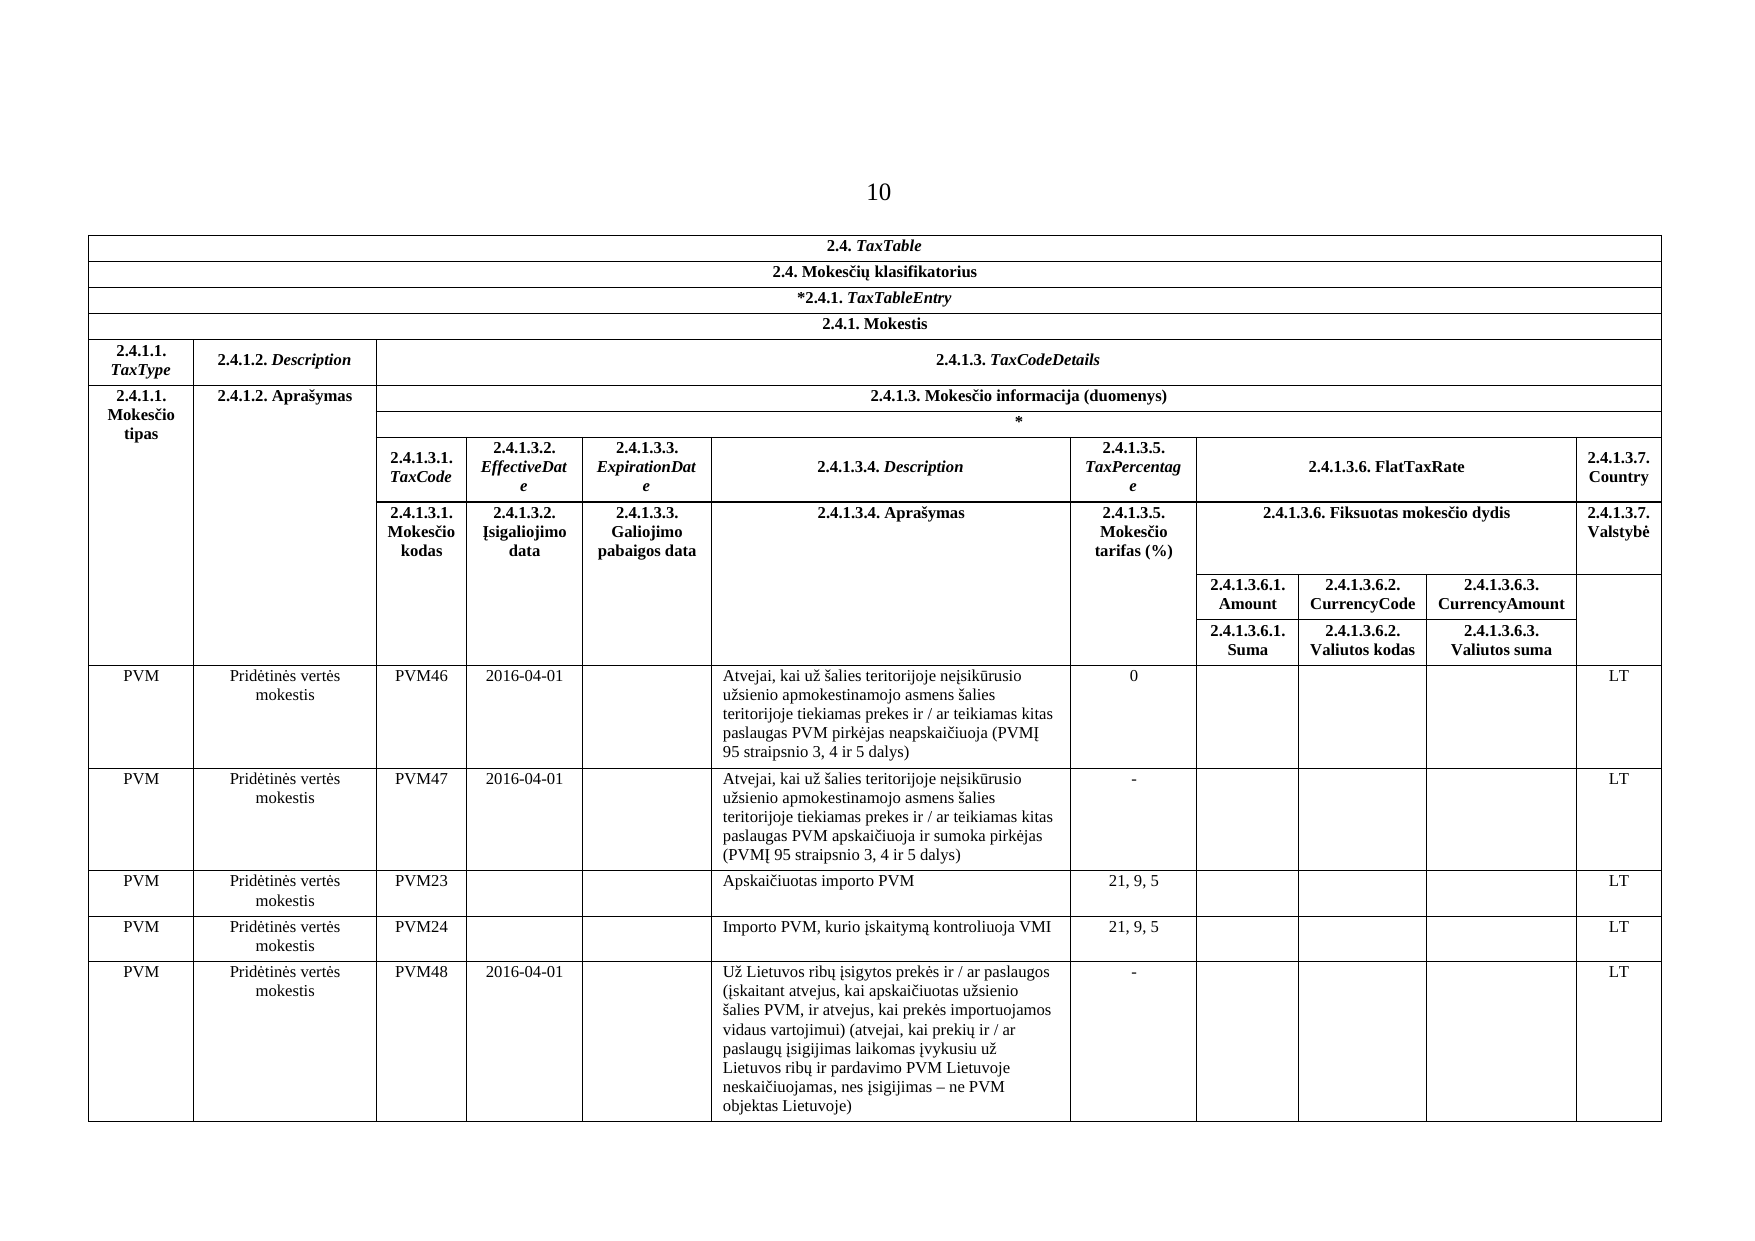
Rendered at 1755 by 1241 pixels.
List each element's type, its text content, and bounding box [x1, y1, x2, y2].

table_cell 2016-04-01 [467, 962, 582, 1121]
table_cell 2.4.1.3. Mokesčio informacija (duomenys) [377, 386, 1661, 411]
table_cell PVM [89, 769, 193, 870]
table_cell Už Lietuvos ribų įsigytos prekės ir / ar paslaugos (įskaitant atvejus, kai apskaičiuotas užsienio šalies PVM, ir atvejus, kai prekės importuojamos vidaus vartojimui) (atvejai, kai prekių ir / ar paslaugų įsigijimas laikomas įvykusiu už Lietuvos ribų ir pardavimo PVM Lietuvoje neskaičiuojamas, nes įsigijimas – ne PVM objektas Lietuvoje) [712, 962, 1070, 1121]
table_cell 2.4.1.3.6. FlatTaxRate [1197, 438, 1576, 501]
table_cell - [1071, 769, 1196, 870]
table_cell [1427, 962, 1576, 1121]
table_cell - [1071, 962, 1196, 1121]
table_cell [583, 769, 711, 870]
table_cell [1299, 769, 1426, 870]
table_cell 2.4.1.3.3. Galiojimo pabaigos data [583, 503, 711, 664]
table_cell 2.4.1.3.6.2. Valiutos kodas [1299, 620, 1426, 664]
table_cell 2.4.1.3.5. Mokesčio tarifas (%) [1071, 503, 1196, 664]
table_cell [1299, 666, 1426, 767]
table_cell [583, 962, 711, 1121]
table_cell Pridėtinės vertės mokestis [194, 871, 376, 916]
table_cell 2.4.1.3.6. Fiksuotas mokesčio dydis [1197, 503, 1576, 574]
table_cell [1197, 769, 1298, 870]
table_cell 2.4.1.3.6.2. CurrencyCode [1299, 575, 1426, 619]
table_cell Pridėtinės vertės mokestis [194, 962, 376, 1121]
table_cell 0 [1071, 666, 1196, 767]
table_cell PVM [89, 962, 193, 1121]
table_cell [1427, 871, 1576, 916]
table_cell [583, 917, 711, 961]
table_cell 2.4.1.3.3. ExpirationDate [583, 438, 711, 501]
table_cell [1197, 871, 1298, 916]
table_cell PVM46 [377, 666, 466, 767]
table_cell *2.4.1. TaxTableEntry [89, 288, 1661, 313]
table_cell * [377, 412, 1661, 437]
table_cell [1299, 871, 1426, 916]
table_header 2.4. TaxTable [89, 236, 1661, 261]
table_cell [583, 871, 711, 916]
table_cell 2.4.1.3.6.1. Suma [1197, 620, 1298, 664]
table_cell [1577, 575, 1661, 664]
table_cell LT [1577, 666, 1661, 767]
table_cell 2.4.1.3.6.1. Amount [1197, 575, 1298, 619]
table_cell 2.4.1.3.2. Įsigaliojimo data [467, 503, 582, 664]
table_cell PVM48 [377, 962, 466, 1121]
table_cell [1197, 917, 1298, 961]
table_cell LT [1577, 917, 1661, 961]
table_cell 2.4.1.3.5. TaxPercentage [1071, 438, 1196, 501]
table_cell Pridėtinės vertės mokestis [194, 666, 376, 767]
table_cell 2.4.1.1. Mokesčio tipas [89, 386, 193, 664]
table_cell [1299, 917, 1426, 961]
table_cell [467, 871, 582, 916]
table_cell [1197, 962, 1298, 1121]
table_cell 2.4.1.3.1. TaxCode [377, 438, 466, 501]
table_cell 21, 9, 5 [1071, 871, 1196, 916]
table_cell PVM23 [377, 871, 466, 916]
table_cell [1299, 962, 1426, 1121]
table_cell 2.4.1.3.1. Mokesčio kodas [377, 503, 466, 664]
table_cell [1427, 917, 1576, 961]
table_cell 2.4.1.3.6.3. CurrencyAmount [1427, 575, 1576, 619]
table_cell Pridėtinės vertės mokestis [194, 917, 376, 961]
table_cell PVM [89, 666, 193, 767]
table_cell [1427, 769, 1576, 870]
table_cell Apskaičiuotas importo PVM [712, 871, 1070, 916]
table_cell 2.4.1.3.4. Aprašymas [712, 503, 1070, 664]
table_cell [467, 917, 582, 961]
table_cell 2016-04-01 [467, 666, 582, 767]
table_cell 2.4.1.1. TaxType [89, 340, 193, 384]
table_cell PVM [89, 871, 193, 916]
table_cell Atvejai, kai už šalies teritorijoje neįsikūrusio užsienio apmokestinamojo asmens šalies teritorijoje tiekiamas prekes ir / ar teikiamas kitas paslaugas PVM apskaičiuoja ir sumoka pirkėjas (PVMĮ 95 straipsnio 3, 4 ir 5 dalys) [712, 769, 1070, 870]
table_cell 2.4.1.2. Aprašymas [194, 386, 376, 664]
table_cell 21, 9, 5 [1071, 917, 1196, 961]
table_cell 2016-04-01 [467, 769, 582, 870]
table_cell 2.4. Mokesčių klasifikatorius [89, 262, 1661, 287]
table_cell PVM [89, 917, 193, 961]
table_cell 2.4.1.3.2. EffectiveDate [467, 438, 582, 501]
table_cell LT [1577, 769, 1661, 870]
table_cell 2.4.1.3.6.3. Valiutos suma [1427, 620, 1576, 664]
table_cell PVM47 [377, 769, 466, 870]
table_cell [1427, 666, 1576, 767]
table_cell PVM24 [377, 917, 466, 961]
table_cell LT [1577, 962, 1661, 1121]
table_cell Atvejai, kai už šalies teritorijoje neįsikūrusio užsienio apmokestinamojo asmens šalies teritorijoje tiekiamas prekes ir / ar teikiamas kitas paslaugas PVM pirkėjas neapskaičiuoja (PVMĮ 95 straipsnio 3, 4 ir 5 dalys) [712, 666, 1070, 767]
table_cell 2.4.1.3.7. Valstybė [1577, 503, 1661, 574]
table_cell 2.4.1.2. Description [194, 340, 376, 384]
table_cell Importo PVM, kurio įskaitymą kontroliuoja VMI [712, 917, 1070, 961]
table_cell [583, 666, 711, 767]
table_cell [1197, 666, 1298, 767]
table_cell 2.4.1. Mokestis [89, 314, 1661, 339]
table_cell 2.4.1.3. TaxCodeDetails [377, 340, 1661, 384]
table_cell 2.4.1.3.7. Country [1577, 438, 1661, 501]
table_cell Pridėtinės vertės mokestis [194, 769, 376, 870]
table_cell LT [1577, 871, 1661, 916]
table_cell 2.4.1.3.4. Description [712, 438, 1070, 501]
